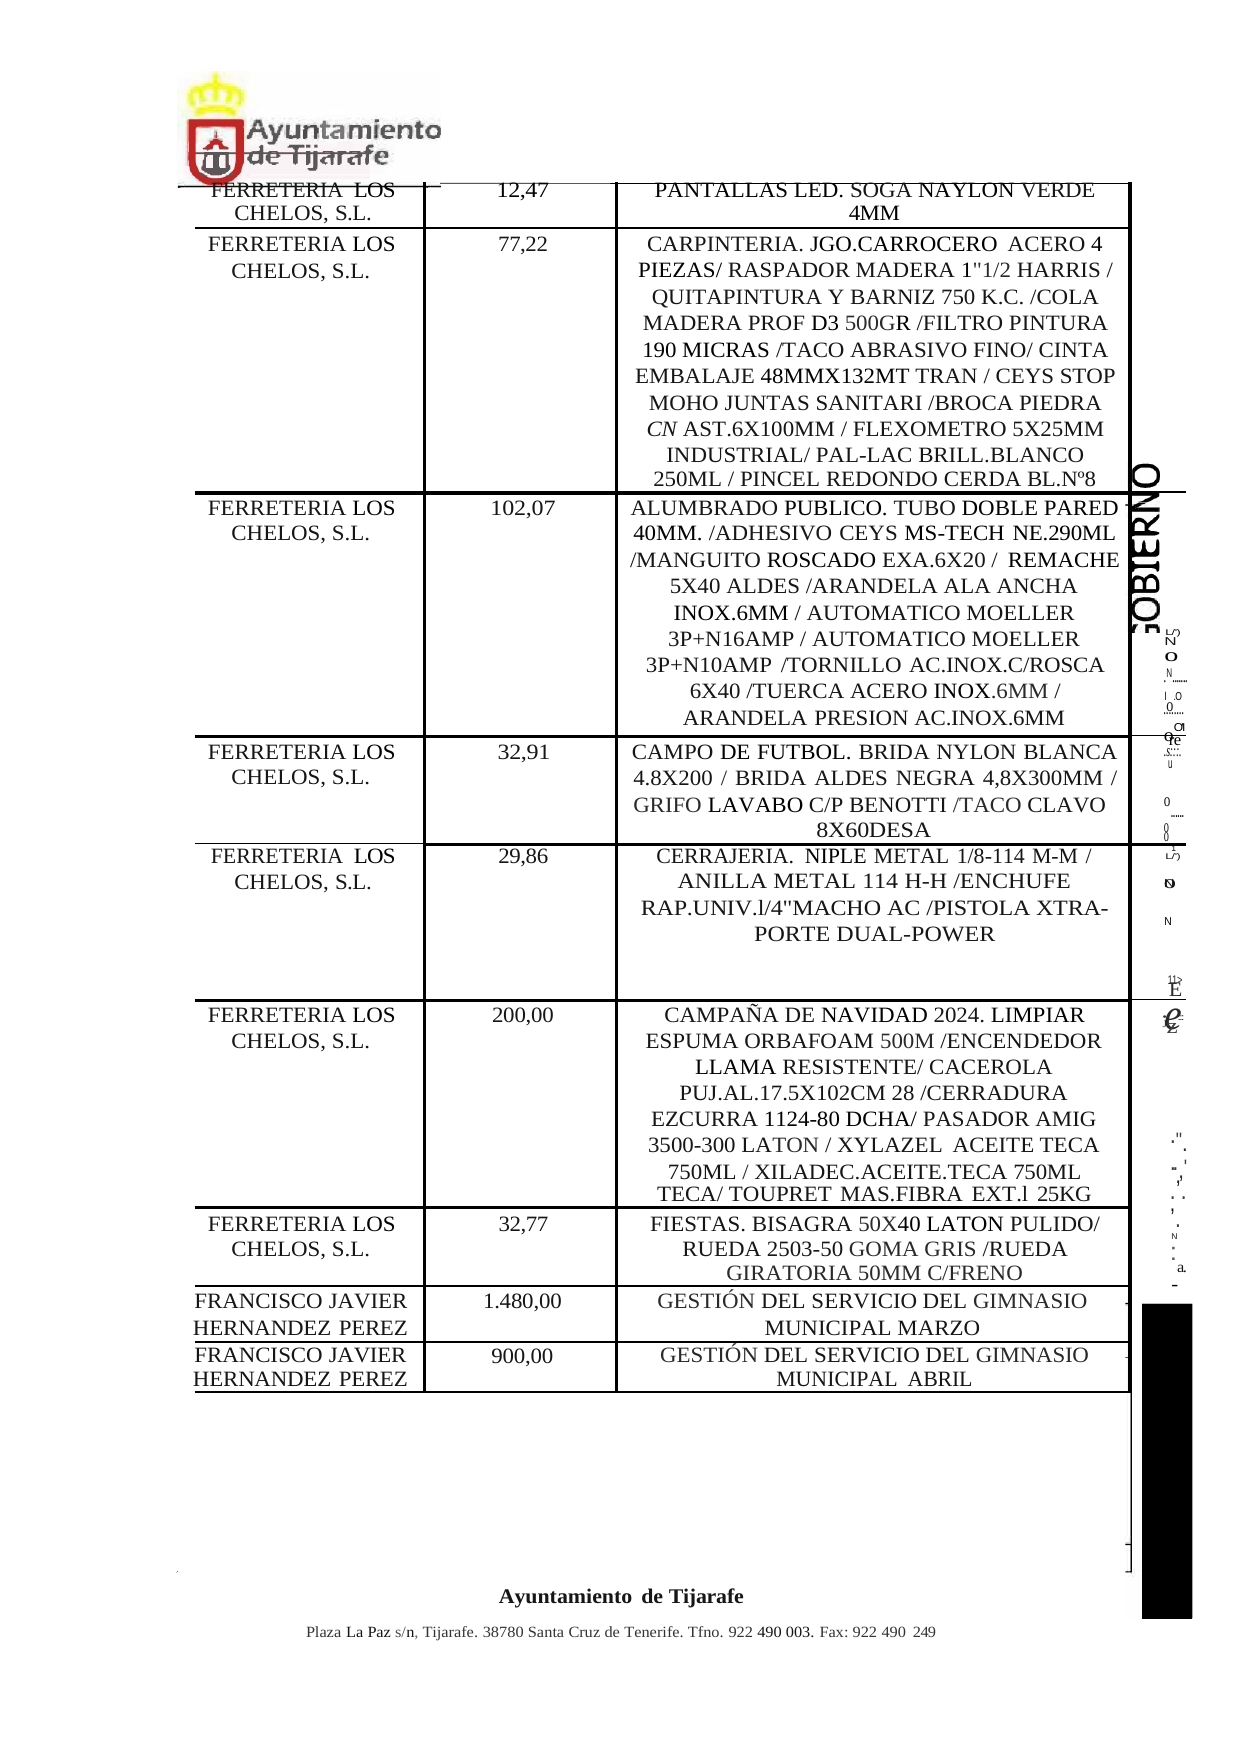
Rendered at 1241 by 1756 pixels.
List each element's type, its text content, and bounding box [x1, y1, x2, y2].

table_cell FRANCISCO JAVIER HERNANDEZ PEREZ [195, 1343, 423, 1391]
table_cell CAMPO DE FUTBOL. BRIDA NYLON BLANCA 4.8X200 / BRIDA ALDES NEGRA 4,8X300MM / GRIFO LAVABO C/P BENOTTI /TACO CLAVO 8X60DESA [618, 738, 1128, 843]
table_header FERRETERIA LOS CHELOS, S.L. [195, 188, 423, 227]
table_cell FERRETERIA LOS CHELOS, S.L. [195, 844, 423, 999]
table_cell •z:::J ."...,' .,.,. N :a. - [1132, 1000, 1186, 1299]
table_cell 900,00 [426, 1343, 615, 1391]
table_cell FERRETERIA LOS CHELOS, S.L. [195, 1002, 423, 1206]
table_cell FIESTAS. BISAGRA 50X40 LATON PULIDO/ RUEDA 2503-50 GOMA GRIS /RUEDA GIRATORIA 50MM C/FRENO [618, 1209, 1128, 1285]
table_cell CERRAJERIA. NIPLE METAL 1/8-114 M-M / ANILLA METAL 114 H-H /ENCHUFE RAP.UNIV.l/4"MACHO AC /PISTOLA XTRA- PORTE DUAL-POWER [618, 846, 1128, 999]
table_cell FERRETERIA LOS CHELOS, S.L. [195, 1209, 423, 1285]
table_cell 32,91 [426, 738, 615, 843]
table_cell ALUMBRADO PUBLICO. TUBO DOBLE PARED 40MM. /ADHESIVO CEYS MS-TECH NE.290ML /MANGUITO ROSCADO EXA.6X20 / REMACHE 5X40 ALDES /ARANDELA ALA ANCHA INOX.6MM / AUTOMATICO MOELLER 3P+N16AMP / AUTOMATICO MOELLER 3P+N10AMP /TORNILLO AC.INOX.C/ROSCA 6X40 /TUERCA ACERO INOX.6MM / ARANDELA PRESION AC.INOX.6MM [618, 495, 1128, 735]
table_cell FERRETERIA LOS CHELOS, S.L. [195, 229, 423, 491]
table_cell CAMPAÑA DE NAVIDAD 2024. LIMPIAR ESPUMA ORBAFOAM 500M /ENCENDEDOR LLAMA RESISTENTE/ CACEROLA PUJ.AL.17.5X102CM 28 /CERRADURA EZCURRA 1124-80 DCHA/ PASADOR AMIG 3500-300 LATON / XYLAZEL ACEITE TECA 750ML / XILADEC.ACEITE.TECA 750ML TECA/ TOUPRET MAS.FIBRA EXT.l 25KG [618, 1002, 1128, 1206]
table_header [1132, 182, 1186, 491]
table_cell 77,22 [426, 229, 615, 491]
table_cell FRANCISCO JAVIER HERNANDEZ PEREZ [195, 1287, 423, 1341]
table_cell CARPINTERIA. JGO.CARROCERO ACERO 4 PIEZAS/ RASPADOR MADERA 1"1/2 HARRIS / QUITAPINTURA Y BARNIZ 750 K.C. /COLA MADERA PROF D3 500GR /FILTRO PINTURA 190 MICRAS /TACO ABRASIVO FINO/ CINTA EMBALAJE 48MMX132MT TRAN / CEYS STOP MOHO JUNTAS SANITARI /BROCA PIEDRA CN AST.6X100MM / FLEXOMETRO 5X25MM INDUSTRIAL/ PAL-LAC BRILL.BLANCO 250ML / PINCEL REDONDO CERDA BL.Nº8 [618, 229, 1128, 491]
table_cell 32,77 [426, 1209, 615, 1285]
table_cell 200,00 [426, 1002, 615, 1206]
table_cell 1 L/') oN Ne 11> E [1132, 846, 1186, 999]
table_cell GESTIÓN DEL SERVICIO DEL GIMNASIO MUNICIPAL ABRIL [618, 1343, 1125, 1391]
table_header PANTALLAS LED. SOGA NAYLON VERDE 4MM [618, 184, 1128, 227]
table_cell FERRETERIA LOS CHELOS, S.L. [195, 495, 423, 735]
table_header 12,47 [426, 184, 615, 227]
table_cell 29,86 [426, 846, 615, 999]
table_cell L/') No .N....... lo.O ........ oO'I [1132, 493, 1186, 735]
table_cell 102,07 [426, 495, 615, 735]
table_cell GESTIÓN DEL SERVICIO DEL GIMNASIO MUNICIPAL MARZO [618, 1287, 1128, 1341]
table_cell FERRETERIA LOS CHELOS, S.L. [195, 738, 423, 843]
table_cell 1.480,00 [426, 1287, 615, 1341]
table_cell re .s:::. u o...... o o [1132, 736, 1186, 843]
